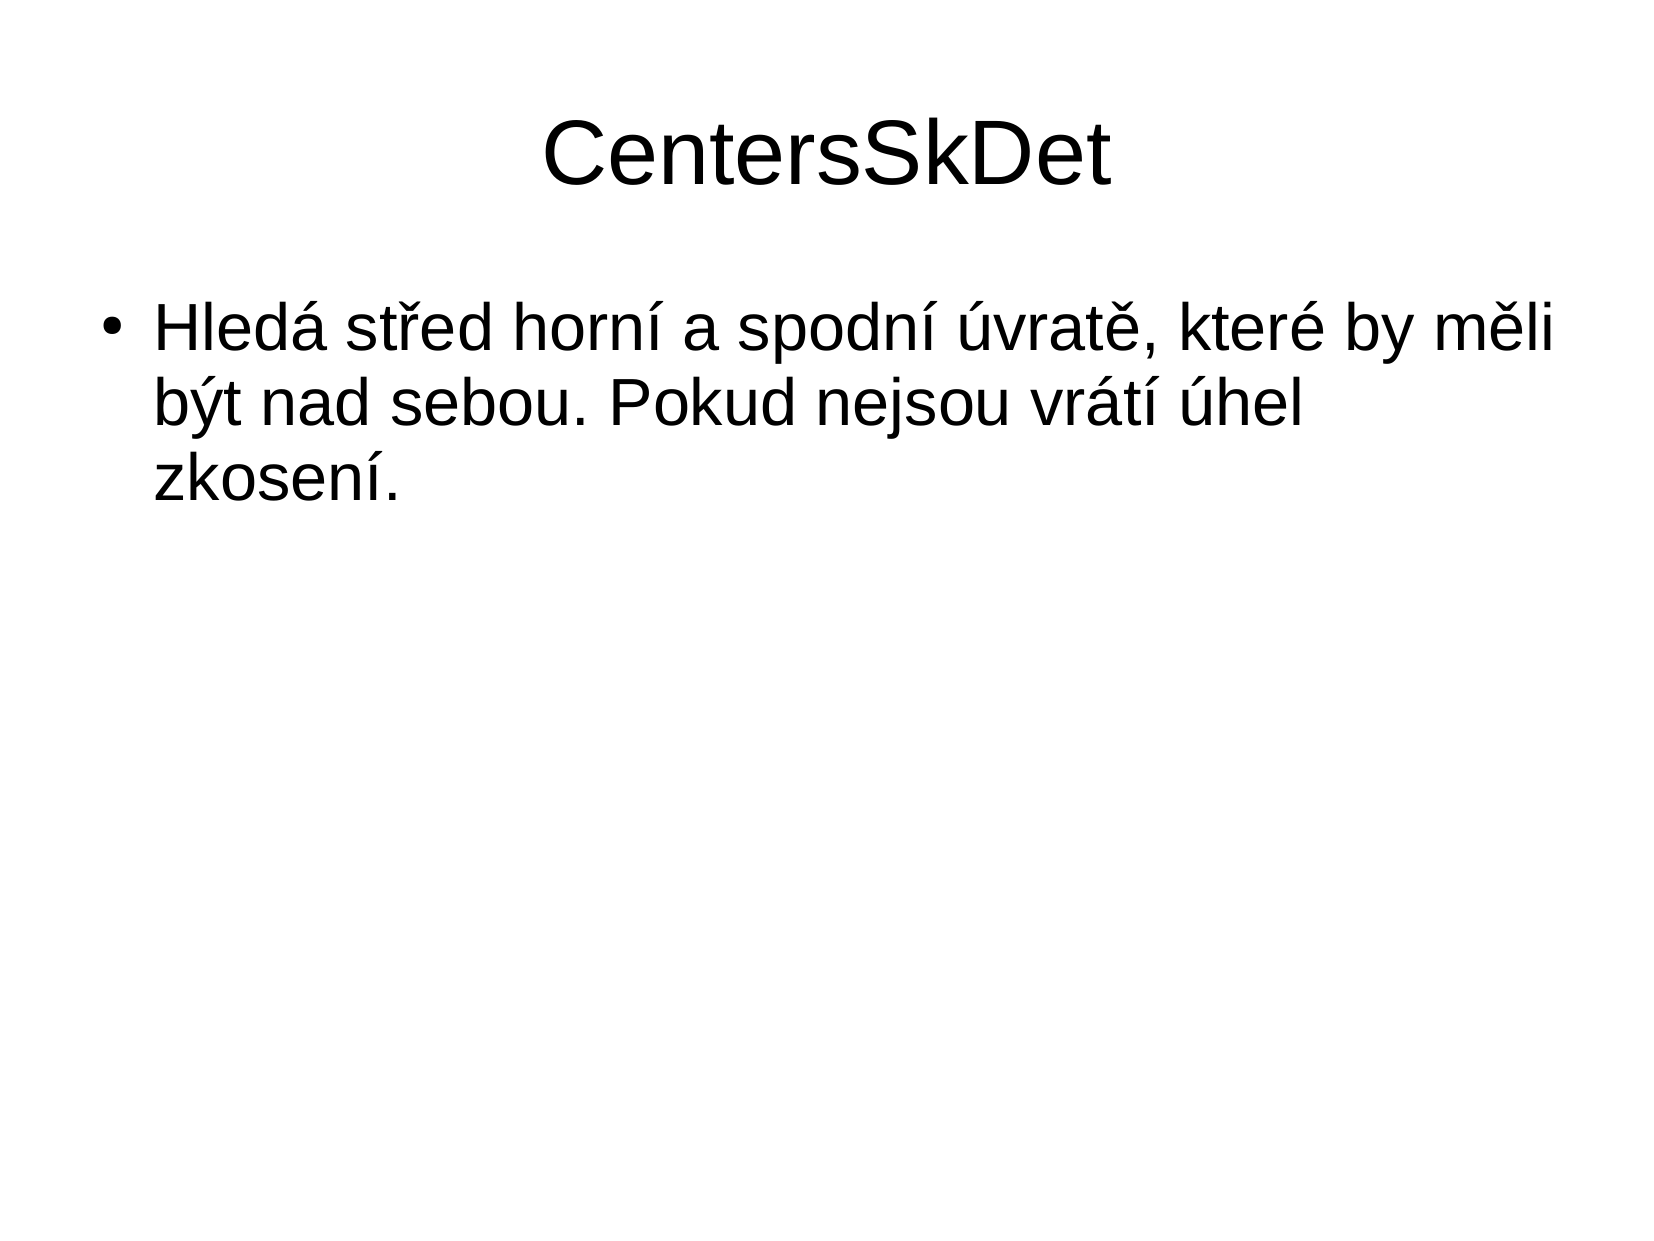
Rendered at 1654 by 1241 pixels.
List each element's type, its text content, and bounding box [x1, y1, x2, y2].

title CentersSkDet [82, 49, 1571, 257]
list Hledá střed horní a spodní úvratě, které by měli být nad sebou. Pokud nejsou vrátí úhel zkosení. [82, 290, 1571, 1109]
